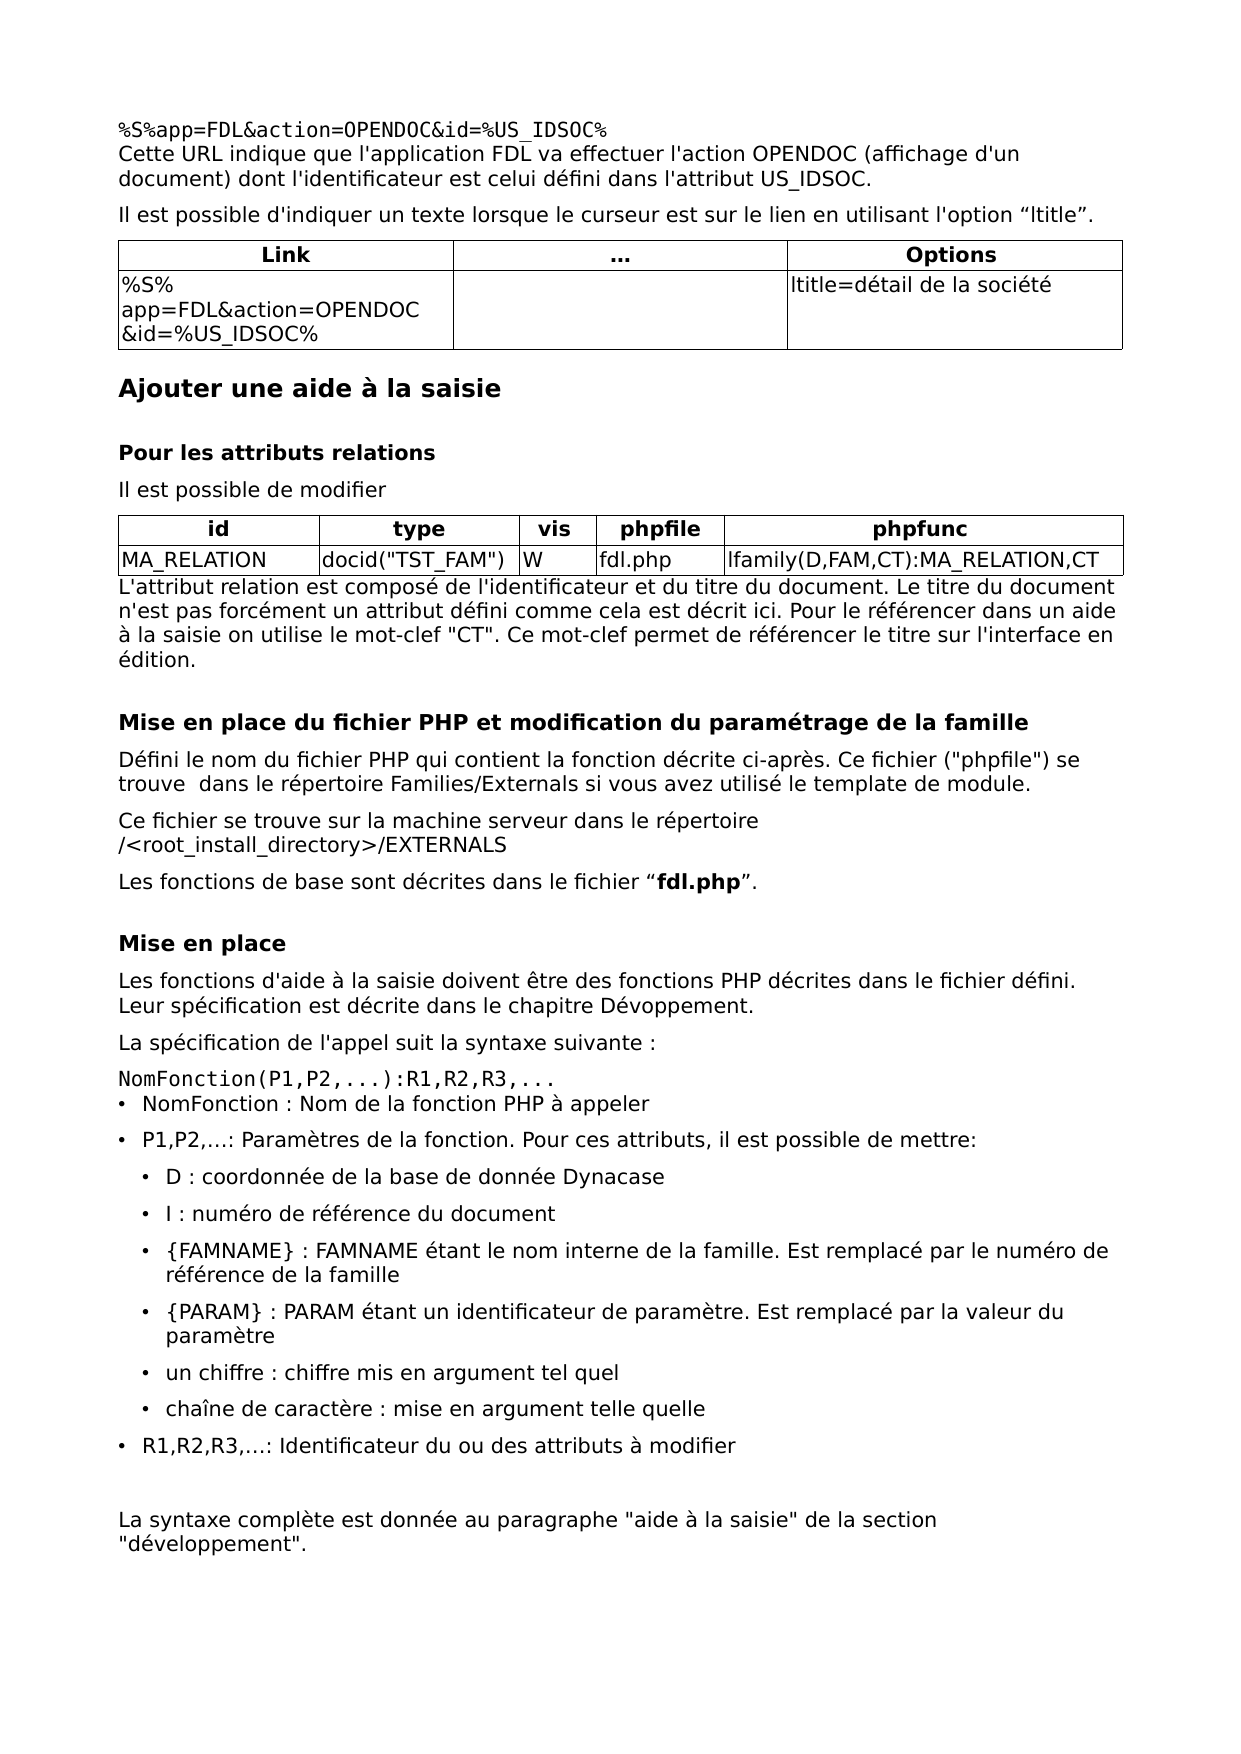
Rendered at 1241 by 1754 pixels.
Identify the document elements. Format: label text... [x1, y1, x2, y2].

subtitle Ajouter une aide à la saisie [118, 374, 1122, 403]
table_header … [454, 241, 787, 270]
list D : coordonnée de la base de donnée Dynacase [142, 1165, 1122, 1189]
table_header Options [788, 241, 1122, 270]
text Il est possible d'indiquer un texte lorsque le curseur est sur le lien en utilisant l'option “ltitle”. [118, 203, 1122, 228]
table_cell lfamily(D,FAM,CT):MA_RELATION,CT [725, 546, 1123, 575]
text %S%app=FDL&action=OPENDOC&id=%US_IDSOC% [118, 118, 1122, 142]
list I : numéro de référence du document [142, 1202, 1122, 1226]
text Les fonctions de base sont décrites dans le fichier “fdl.php”. [118, 870, 1122, 894]
list R1,R2,R3,…: Identificateur du ou des attributs à modifier [118, 1434, 1122, 1458]
text Ce fichier se trouve sur la machine serveur dans le répertoire /<root_install_directory>/EXTERNALS [118, 809, 1122, 857]
subtitle Pour les attributs relations [118, 441, 1122, 465]
table_header vis [520, 516, 596, 545]
table_cell ltitle=détail de la société [788, 271, 1122, 349]
table_cell [454, 271, 787, 349]
table_cell MA_RELATION [119, 546, 319, 575]
subtitle Mise en place [118, 931, 1122, 957]
text La syntaxe complète est donnée au paragraphe "aide à la saisie" de la section "développement". [118, 1508, 1122, 1556]
text Il est possible de modifier [118, 478, 1122, 502]
table_header phpfunc [725, 516, 1123, 545]
table_cell fdl.php [597, 546, 724, 575]
list P1,P2,…: Paramètres de la fonction. Pour ces attributs, il est possible de mettre: [118, 1128, 1122, 1153]
table_header phpfile [597, 516, 724, 545]
text Les fonctions d'aide à la saisie doivent être des fonctions PHP décrites dans le fichier défini. Leur spécification est décrite dans le chapitre Dévoppement. [118, 969, 1122, 1018]
subtitle Mise en place du fichier PHP et modification du paramétrage de la famille [118, 709, 1122, 735]
table_cell %S% app=FDL&action=OPENDOC &id=%US_IDSOC% [119, 271, 453, 349]
table_cell W [520, 546, 596, 575]
text NomFonction(P1,P2,...):R1,R2,R3,... [118, 1067, 1122, 1092]
list NomFonction : Nom de la fonction PHP à appeler [118, 1092, 1122, 1116]
table_header Link [119, 241, 453, 270]
text Défini le nom du fichier PHP qui contient la fonction décrite ci-après. Ce fichier ("phpfile") se trouve dans le répertoire Families/Externals si vous avez utilisé le template de module. [118, 748, 1122, 796]
text La spécification de l'appel suit la syntaxe suivante : [118, 1031, 1122, 1055]
table_header id [119, 516, 319, 545]
list {FAMNAME} : FAMNAME étant le nom interne de la famille. Est remplacé par le numéro de référence de la famille [142, 1239, 1122, 1287]
list un chiffre : chiffre mis en argument tel quel [142, 1361, 1122, 1385]
text L'attribut relation est composé de l'identificateur et du titre du document. Le titre du document n'est pas forcément un attribut défini comme cela est décrit ici. Pour le référencer dans un aide à la saisie on utilise le mot-clef "CT". Ce mot-clef permet de référencer le titre sur l'interface en édition. [118, 576, 1122, 672]
table_header type [320, 516, 519, 545]
list chaîne de caractère : mise en argument telle quelle [142, 1397, 1122, 1422]
table_cell docid("TST_FAM") [320, 546, 519, 575]
text Cette URL indique que l'application FDL va effectuer l'action OPENDOC (affichage d'un document) dont l'identificateur est celui défini dans l'attribut US_IDSOC. [118, 142, 1122, 191]
list {PARAM} : PARAM étant un identificateur de paramètre. Est remplacé par la valeur du paramètre [142, 1300, 1122, 1348]
